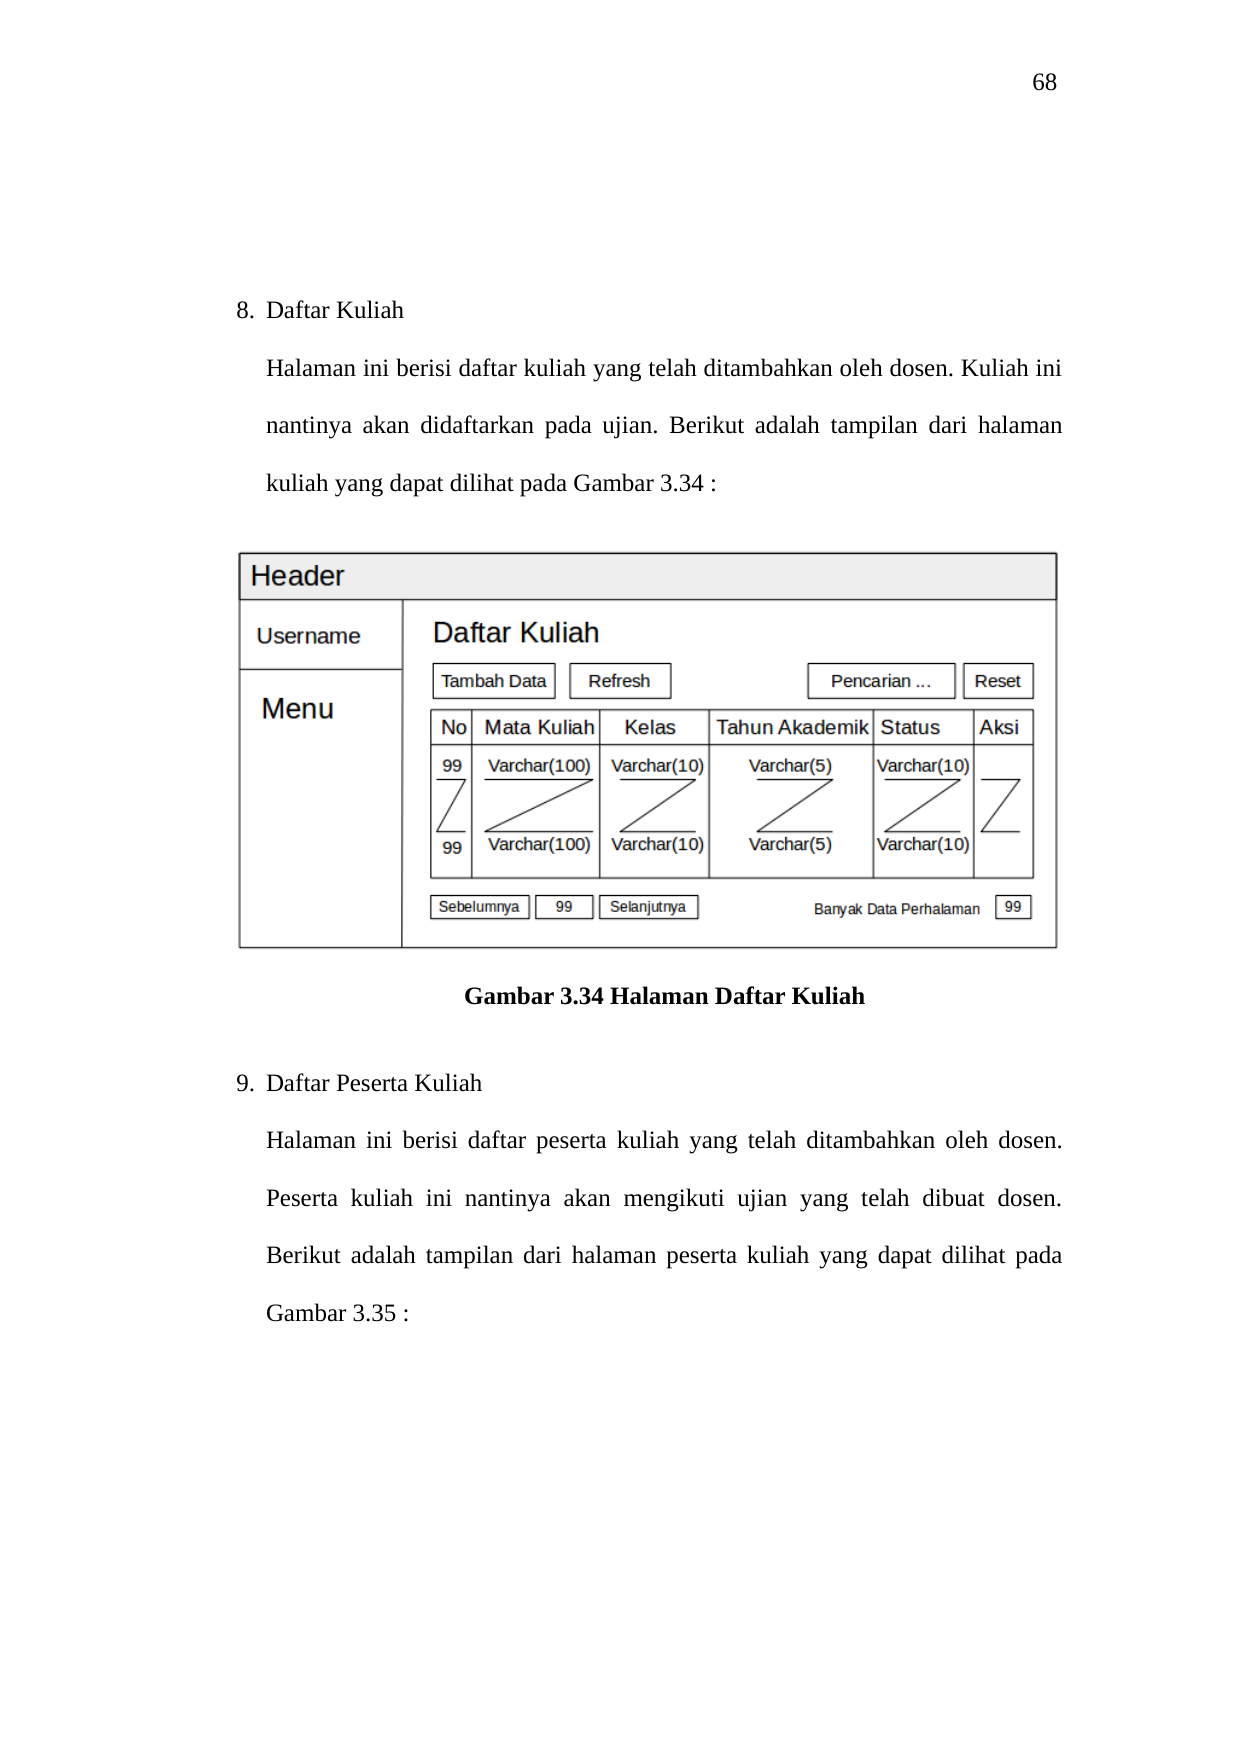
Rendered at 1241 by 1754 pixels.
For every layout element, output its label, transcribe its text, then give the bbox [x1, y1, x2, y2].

picture [236, 547, 1064, 953]
list Daftar Kuliah [236, 295, 1063, 324]
list [236, 525, 1063, 547]
list Halaman ini berisi daftar kuliah yang telah ditambahkan oleh dosen. Kuliah ini nantinya akan didaftarkan pada ujian. Berikut adalah tampilan dari halaman kuliah yang dapat dilihat pada Gambar 3.34 : [236, 353, 1063, 497]
list Daftar Peserta Kuliah [236, 1068, 1063, 1096]
list Gambar 3.34 Halaman Daftar Kuliah [236, 953, 1063, 1010]
list Halaman ini berisi daftar peserta kuliah yang telah ditambahkan oleh dosen. Peserta kuliah ini nantinya akan mengikuti ujian yang telah dibuat dosen. Berikut adalah tampilan dari halaman peserta kuliah yang dapat dilihat pada Gambar 3.35 : [236, 1125, 1063, 1326]
